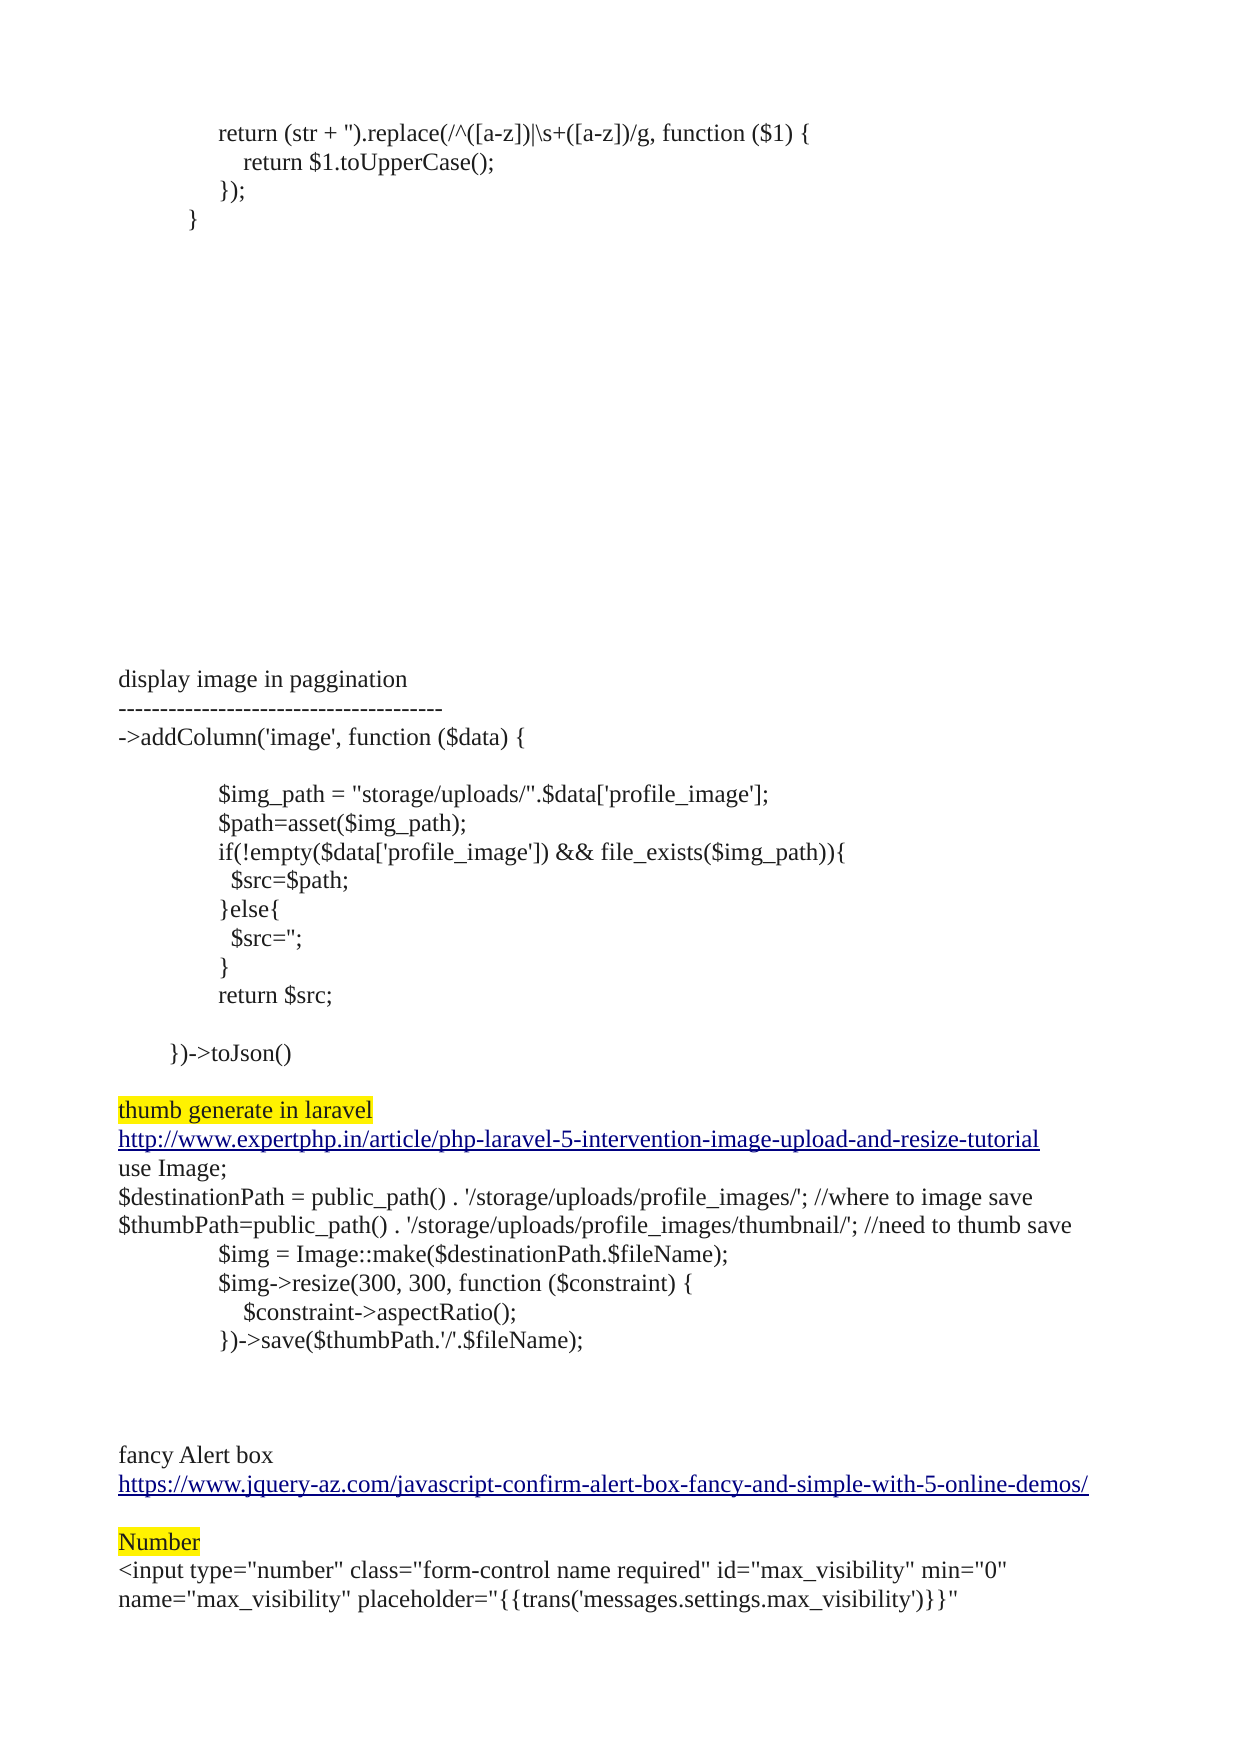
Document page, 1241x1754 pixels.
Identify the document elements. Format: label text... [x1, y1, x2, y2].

text $img = Image::make($destinationPath.$fileName); [118, 1239, 1122, 1268]
text return (str + '').replace(/^([a-z])|\s+([a-z])/g, function ($1) { [118, 118, 1122, 147]
text if(!empty($data['profile_image']) && file_exists($img_path)){ [118, 837, 1122, 866]
text return $src; [118, 981, 1122, 1009]
text } [118, 952, 1122, 981]
text })->toJson() [118, 1038, 1122, 1067]
text https://www.jquery-az.com/javascript-confirm-alert-box-fancy-and-simple-with-5-online-demos/ [118, 1469, 1122, 1498]
text return $1.toUpperCase(); [118, 147, 1122, 176]
text fancy Alert box [118, 1441, 1122, 1469]
text $src=$path; [118, 866, 1122, 894]
text }else{ [118, 894, 1122, 923]
text <input type="number" class="form-control name required" id="max_visibility" min="0" name="max_visibility" placeholder="{{trans('messages.settings.max_visibility')}}" [118, 1556, 1122, 1613]
text }); [118, 176, 1122, 204]
text $img->resize(300, 300, function ($constraint) { [118, 1268, 1122, 1297]
text $src=''; [118, 923, 1122, 952]
text thumb generate in laravel [118, 1096, 1122, 1124]
text Number [118, 1527, 1122, 1556]
text $thumbPath=public_path() . '/storage/uploads/profile_images/thumbnail/'; //need to thumb save [118, 1211, 1122, 1239]
text display image in paggination [118, 664, 1122, 693]
text $path=asset($img_path); [118, 808, 1122, 837]
text use Image; [118, 1153, 1122, 1182]
text })->save($thumbPath.'/'.$fileName); [118, 1326, 1122, 1354]
text http://www.expertphp.in/article/php-laravel-5-intervention-image-upload-and-resize-tutorial [118, 1124, 1122, 1153]
text ->addColumn('image', function ($data) { [118, 722, 1122, 751]
text --------------------------------------- [118, 693, 1122, 722]
text $constraint->aspectRatio(); [118, 1297, 1122, 1326]
text $img_path = "storage/uploads/".$data['profile_image']; [118, 779, 1122, 808]
text } [118, 204, 1122, 233]
text $destinationPath = public_path() . '/storage/uploads/profile_images/'; //where to image save [118, 1182, 1122, 1211]
